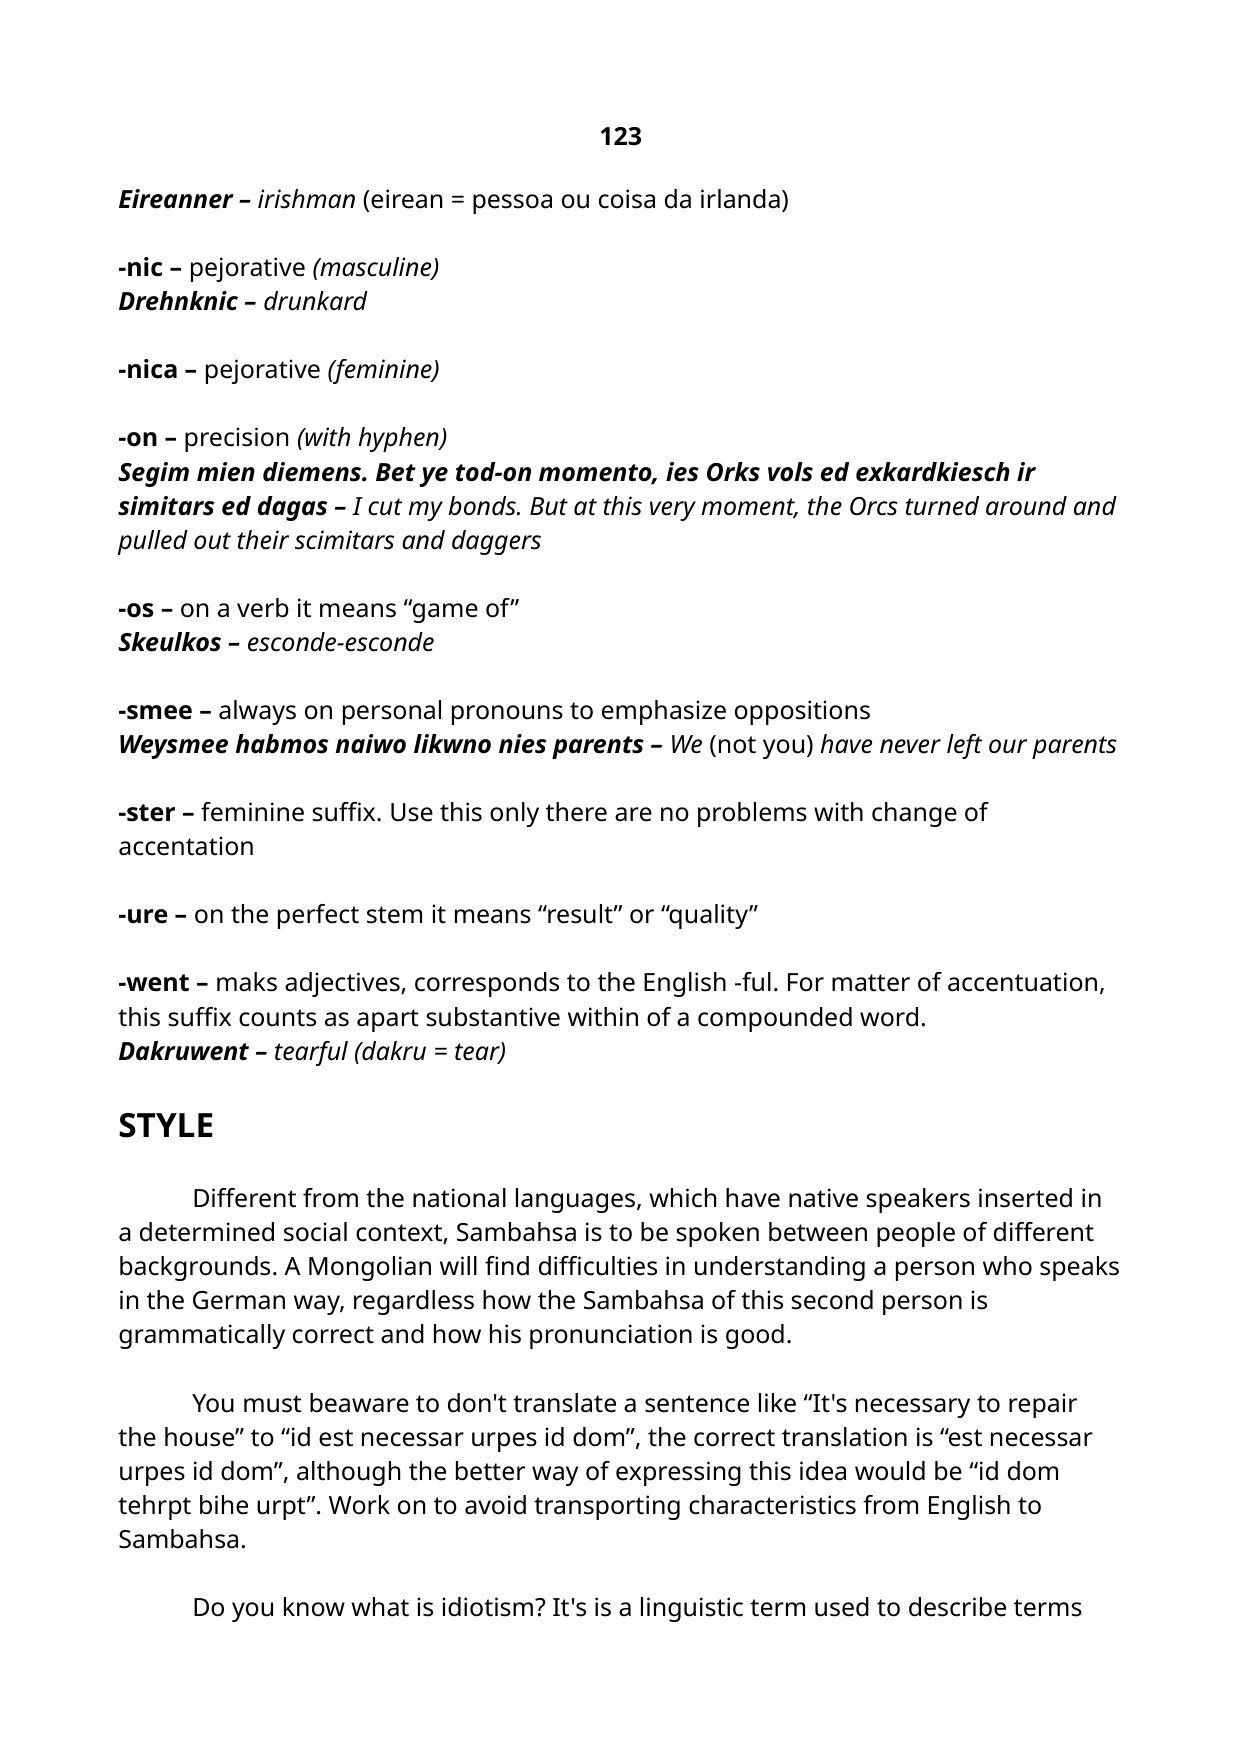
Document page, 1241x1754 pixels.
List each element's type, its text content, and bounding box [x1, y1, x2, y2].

text -nic – pejorative (masculine) [118, 250, 1123, 284]
text -on – precision (with hyphen) [118, 420, 1123, 454]
text Skeulkos – esconde-esconde [118, 624, 1123, 658]
text -went – maks adjectives, corresponds to the English -ful. For matter of accentuation, this suffix counts as apart substantive within of a compounded word. [118, 965, 1123, 1033]
text -ure – on the perfect stem it means “result” or “quality” [118, 897, 1123, 931]
text -ster – feminine suffix. Use this only there are no problems with change of accentation [118, 795, 1123, 863]
text Weysmee habmos naiwo likwno nies parents – We (not you) have never left our parents [118, 727, 1123, 761]
text Segim mien diemens. Bet ye tod-on momento, ies Orks vols ed exkardkiesch ir simitars ed dagas – I cut my bonds. But at this very moment, the Orcs turned around and pulled out their scimitars and daggers [118, 454, 1123, 556]
text You must beaware to don't translate a sentence like “It's necessary to repair the house” to “id est necessar urpes id dom”, the correct translation is “est necessar urpes id dom”, although the better way of expressing this idea would be “id dom tehrpt bihe urpt”. Work on to avoid transporting characteristics from English to Sambahsa. [118, 1385, 1123, 1556]
text Different from the national languages, which have native speakers inserted in a determined social context, Sambahsa is to be spoken between people of different backgrounds. A Mongolian will find difficulties in understanding a person who speaks in the German way, regardless how the Sambahsa of this second person is grammatically correct and how his pronunciation is good. [118, 1181, 1123, 1351]
text Drehnknic – drunkard [118, 284, 1123, 318]
text -nica – pejorative (feminine) [118, 352, 1123, 386]
text Do you know what is idiotism? It's is a linguistic term used to describe terms [118, 1589, 1123, 1624]
text Eireanner – irishman (eirean = pessoa ou coisa da irlanda) [118, 182, 1123, 216]
text -smee – always on personal pronouns to emphasize oppositions [118, 693, 1123, 727]
text -os – on a verb it means “game of” [118, 590, 1123, 624]
text Dakruwent – tearful (dakru = tear) [118, 1033, 1123, 1067]
subtitle STYLE [118, 1101, 1123, 1147]
